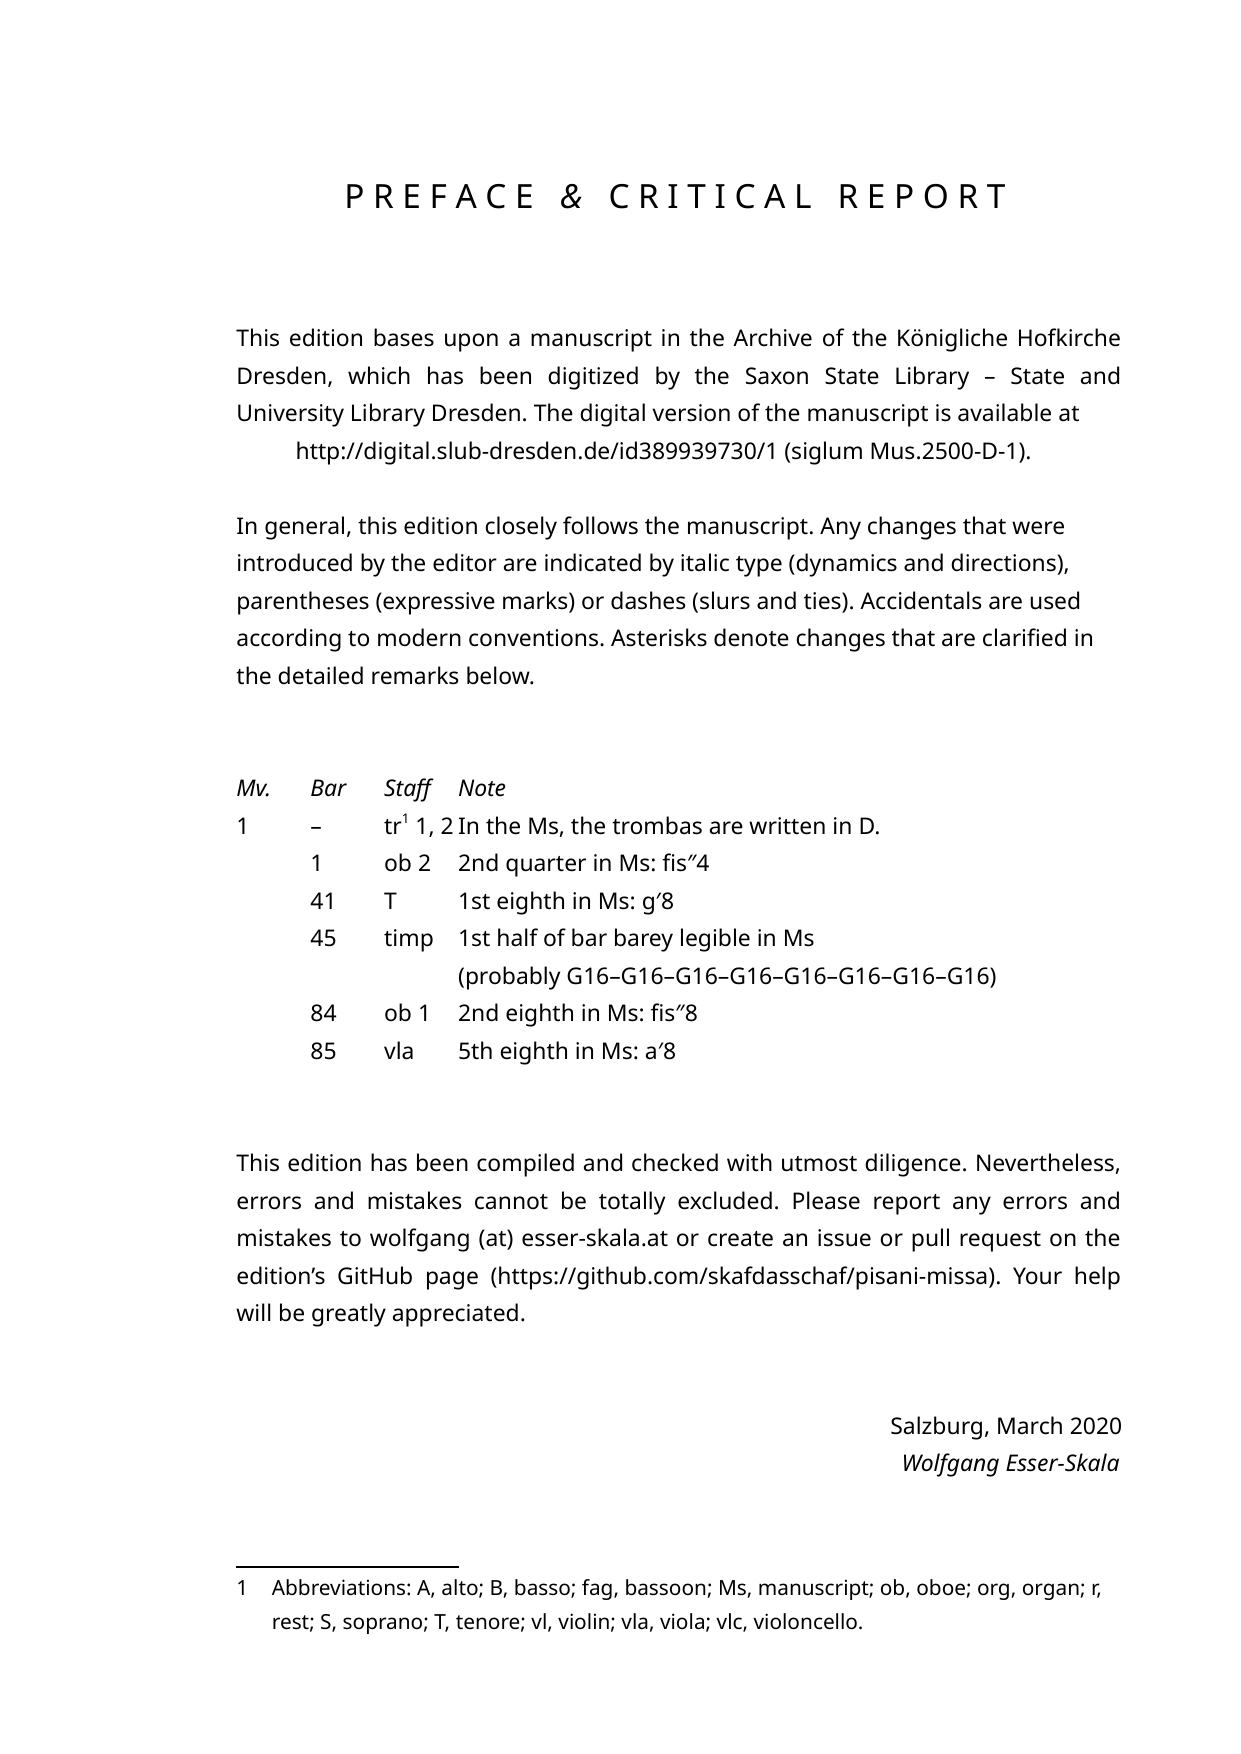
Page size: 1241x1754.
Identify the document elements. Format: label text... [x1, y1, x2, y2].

text Abbreviations: A, alto; B, basso; fag, bassoon; Ms, manuscript; ob, oboe; org, organ; r, rest; S, soprano; T, tenore; vl, violin; vla, viola; vlc, violoncello. [236, 1573, 1122, 1636]
text Salzburg, March 2020 Wolfgang Esser-Skala [236, 1410, 1122, 1479]
text This edition bases upon a manuscript in the Archive of the Königliche Hofkirche Dresden, which has been digitized by the Saxon State Library – State and University Library Dresden. The digital version of the manuscript is available at [236, 322, 1122, 429]
text This edition has been compiled and checked with utmost diligence. Nevertheless, errors and mistakes cannot be totally excluded. Please report any errors and mistakes to wolfgang (at) esser-skala.at or create an issue or pull request on the edition’s GitHub page (https://github.com/skafdasschaf/pisani-missa). Your help will be greatly appreciated. [236, 1147, 1122, 1329]
text In general, this edition closely follows the manuscript. Any changes that were introduced by the editor are indicated by italic type (dynamics and directions), parentheses (expressive marks) or dashes (slurs and ties). Accidentals are used according to modern conventions. Asterisks denote changes that are clarified in the detailed remarks below. Mv. Bar Staff Note 1 – tr 1, 2 In the Ms, the trombas are written in D. 1 ob 2 2nd quarter in Ms: fis″4 41 T 1st eighth in Ms: g′8 45 timp 1st half of bar barey legible in Ms (probably G16–G16–G16–G16–G16–G16–G16–G16) 84 ob 1 2nd eighth in Ms: fis″8 85 vla 5th eighth in Ms: a′8 [236, 510, 1122, 1104]
text http://digital.slub-dresden.de/id389939730/1 (siglum Mus.2500-D-1). [236, 435, 1122, 466]
text P R E F A C E & C R I T I C A L R E P O R T [236, 173, 1122, 218]
